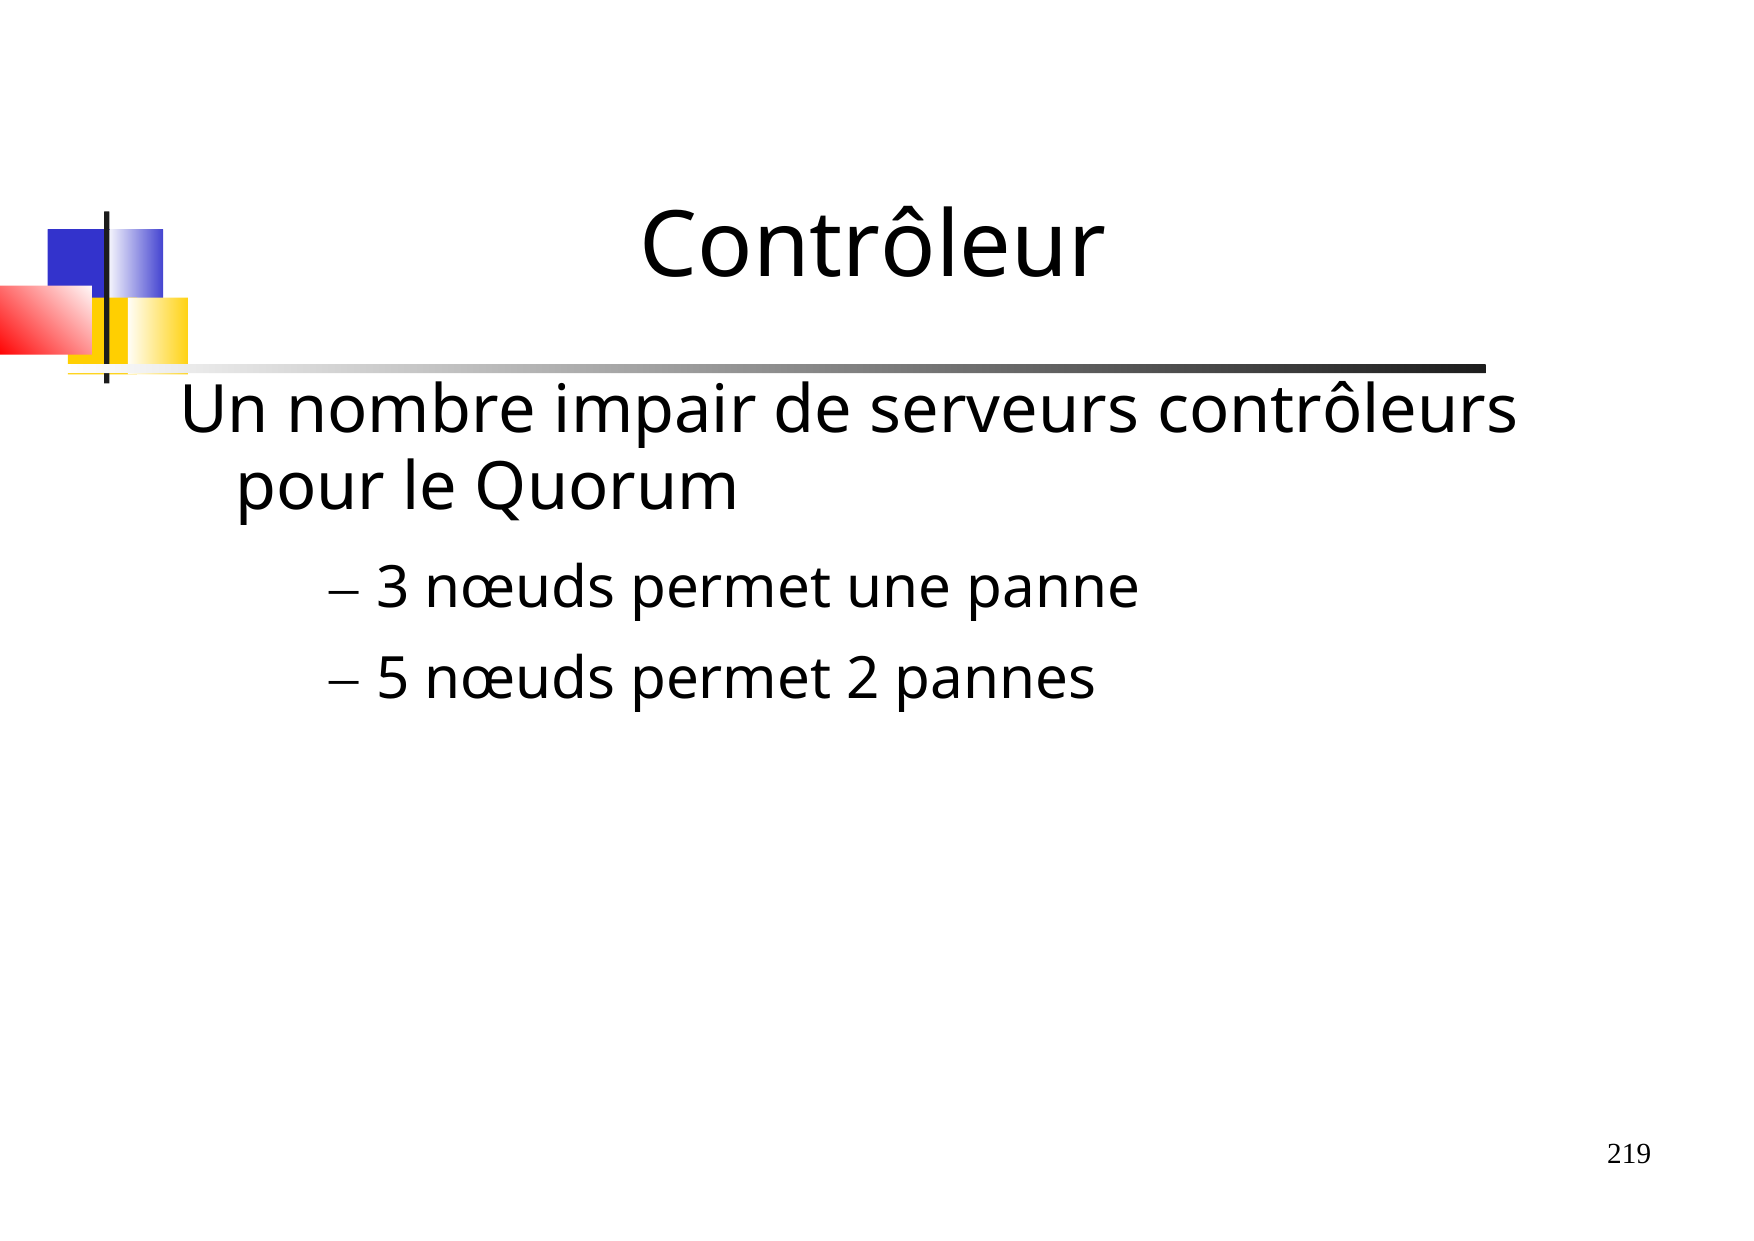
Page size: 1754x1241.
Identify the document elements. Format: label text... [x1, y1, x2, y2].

list Un nombre impair de serveurs contrôleurs pour le Quorum 3 nœuds permet une panne 5 nœuds permet 2 pannes [179, 371, 1567, 1091]
title Contrôleur [179, 139, 1567, 351]
